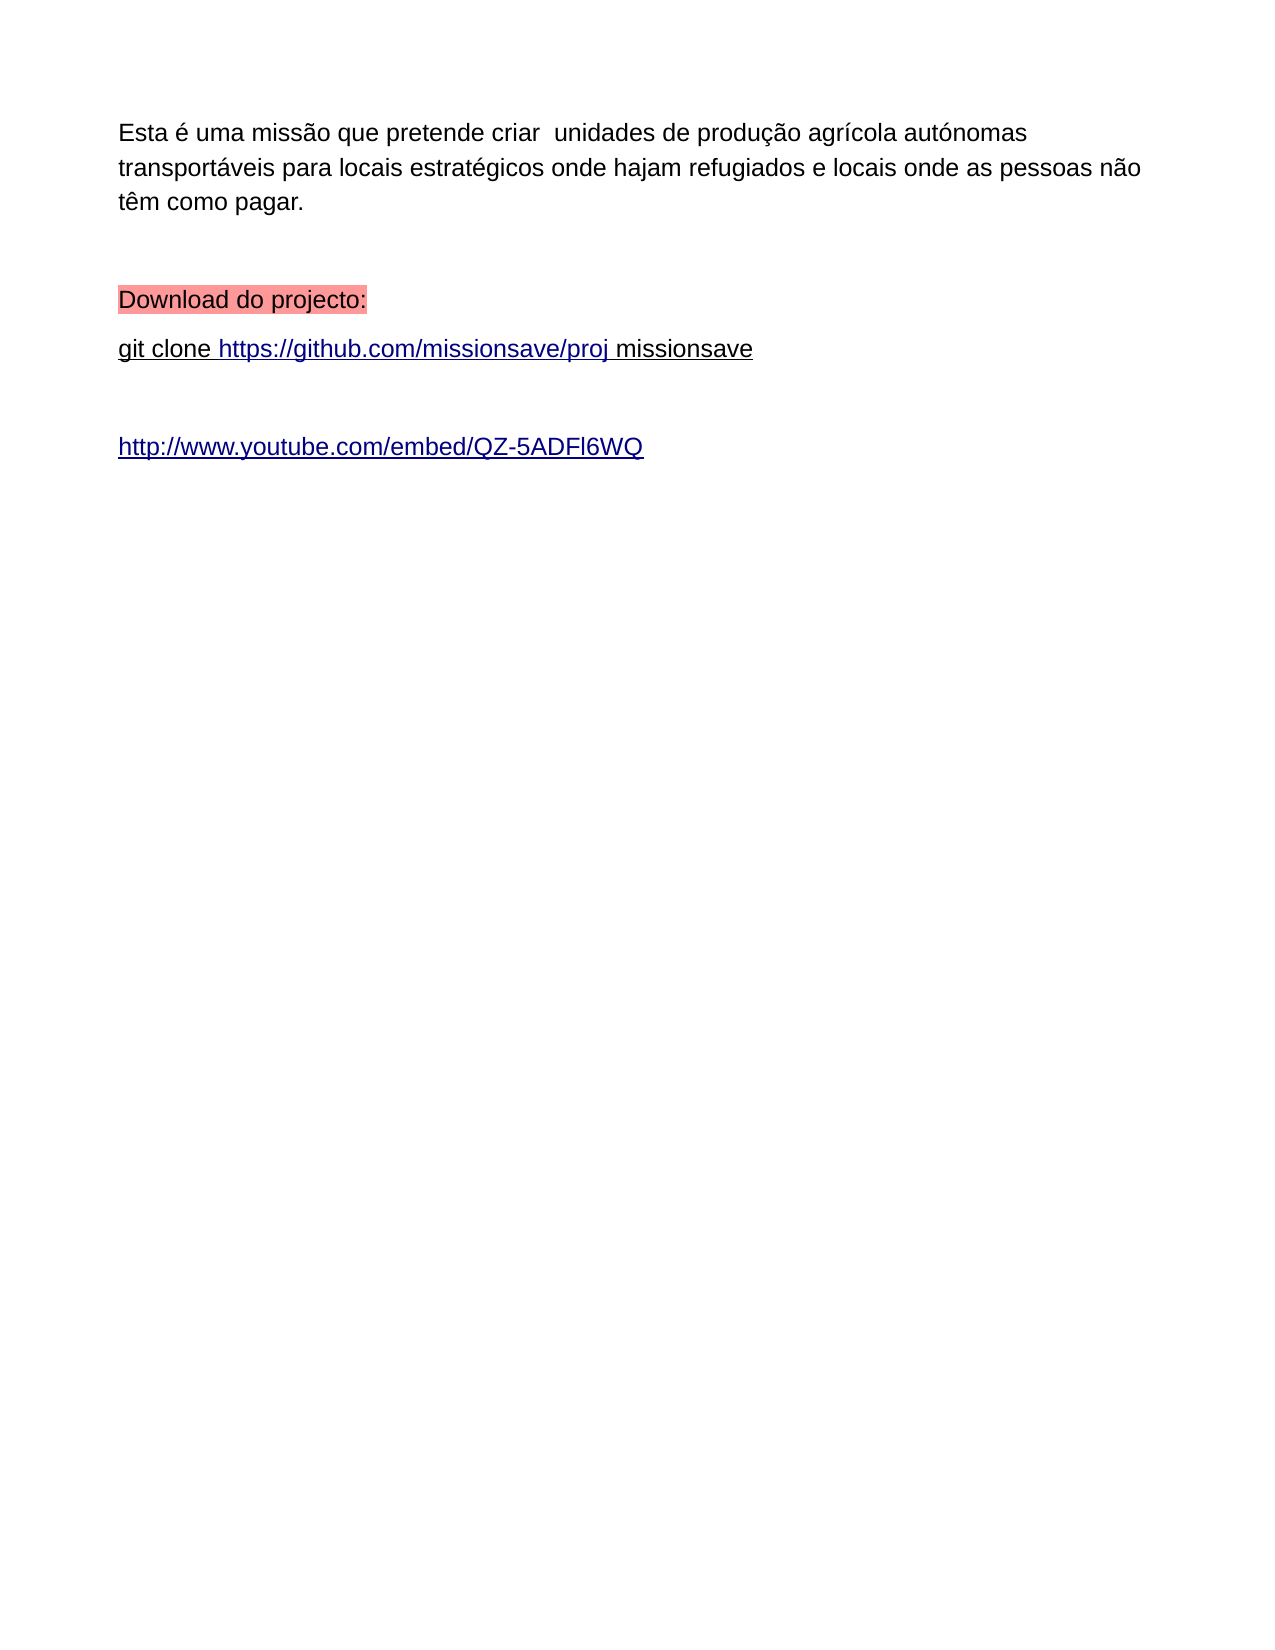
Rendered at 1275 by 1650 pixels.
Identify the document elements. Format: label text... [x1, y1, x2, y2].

text http://www.youtube.com/embed/QZ-5ADFl6WQ [118, 432, 1157, 461]
text git clone https://github.com/missionsave/proj missionsave [118, 334, 1157, 363]
text Download do projecto: [118, 285, 1157, 314]
text Esta é uma missão que pretende criar unidades de produção agrícola autónomas transportáveis para locais estratégicos onde hajam refugiados e locais onde as pessoas não têm como pagar. [118, 118, 1157, 216]
